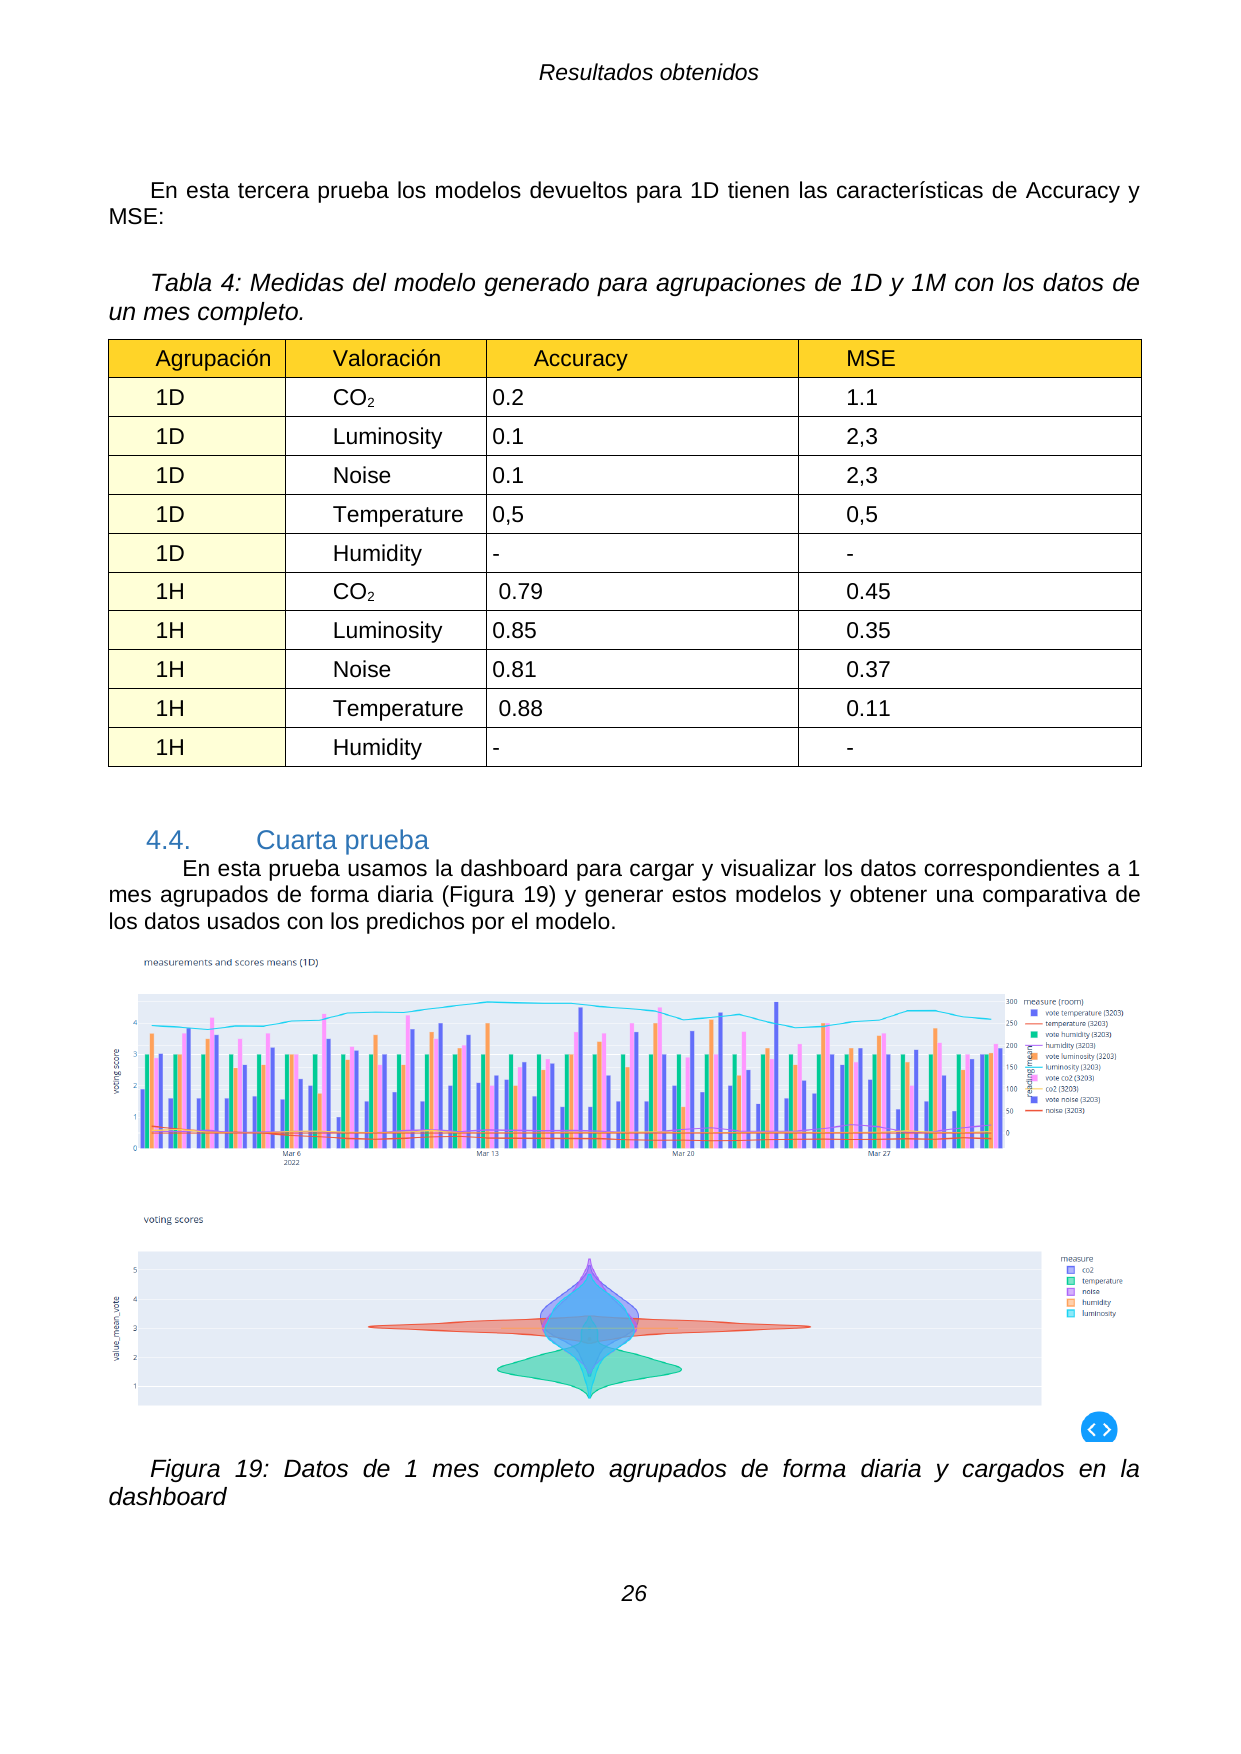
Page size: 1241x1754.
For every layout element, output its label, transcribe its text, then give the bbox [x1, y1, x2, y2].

table_cell 1D [109, 534, 285, 572]
table_cell 1H [109, 650, 285, 688]
table_cell 0.1 [487, 456, 798, 494]
table_cell - [487, 534, 798, 572]
table_cell 1H [109, 573, 285, 610]
table_cell 1H [109, 689, 285, 727]
table_cell 0.2 [487, 378, 798, 416]
table_cell 0.81 [487, 650, 798, 688]
table_cell 0.37 [799, 650, 1141, 688]
table_cell 0.85 [487, 611, 798, 649]
picture [99, 951, 1133, 1442]
table_cell 0,5 [487, 495, 798, 533]
table_cell - [799, 534, 1141, 572]
table_cell 1H [109, 728, 285, 766]
table_cell 1D [109, 456, 285, 494]
text Figura 19: Datos de 1 mes completo agrupados de forma diaria y cargados en la dashboard [108, 1442, 1142, 1511]
table_cell 0.1 [487, 417, 798, 455]
table_header MSE [799, 340, 1141, 377]
table_cell 1H [109, 611, 285, 649]
text En esta prueba usamos la dashboard para cargar y visualizar los datos correspondientes a 1 mes agrupados de forma diaria (Figura 19) y generar estos modelos y obtener una comparativa de los datos usados con los predichos por el modelo. [108, 855, 1142, 934]
table_cell Humidity [286, 728, 486, 766]
table_cell - [799, 728, 1141, 766]
table_cell Noise [286, 650, 486, 688]
table_cell 2,3 [799, 456, 1141, 494]
table_cell 1D [109, 495, 285, 533]
table_header Accuracy [487, 340, 798, 377]
table_cell 0.11 [799, 689, 1141, 727]
table_cell - [487, 728, 798, 766]
table_cell Luminosity [286, 611, 486, 649]
table_cell Noise [286, 456, 486, 494]
table_cell 1.1 [799, 378, 1141, 416]
table_cell Luminosity [286, 417, 486, 455]
table_header Agrupación [109, 340, 285, 377]
table_cell 0.45 [799, 573, 1141, 610]
table_cell 0.88 [487, 689, 798, 727]
table_cell 0,5 [799, 495, 1141, 533]
table_cell Temperature [286, 495, 486, 533]
table_cell CO2 [286, 378, 486, 416]
table_cell CO2 [286, 573, 486, 610]
table_cell Temperature [286, 689, 486, 727]
table_cell 1D [109, 417, 285, 455]
subtitle Cuarta prueba [146, 824, 1142, 855]
text Tabla 4: Medidas del modelo generado para agrupaciones de 1D y 1M con los datos de un mes completo. [108, 268, 1142, 326]
table_cell 0.35 [799, 611, 1141, 649]
text En esta tercera prueba los modelos devueltos para 1D tienen las características de Accuracy y MSE: [108, 177, 1142, 229]
table_cell Humidity [286, 534, 486, 572]
table_cell 1D [109, 378, 285, 416]
table_cell 0.79 [487, 573, 798, 610]
table_header Valoración [286, 340, 486, 377]
table_cell 2,3 [799, 417, 1141, 455]
